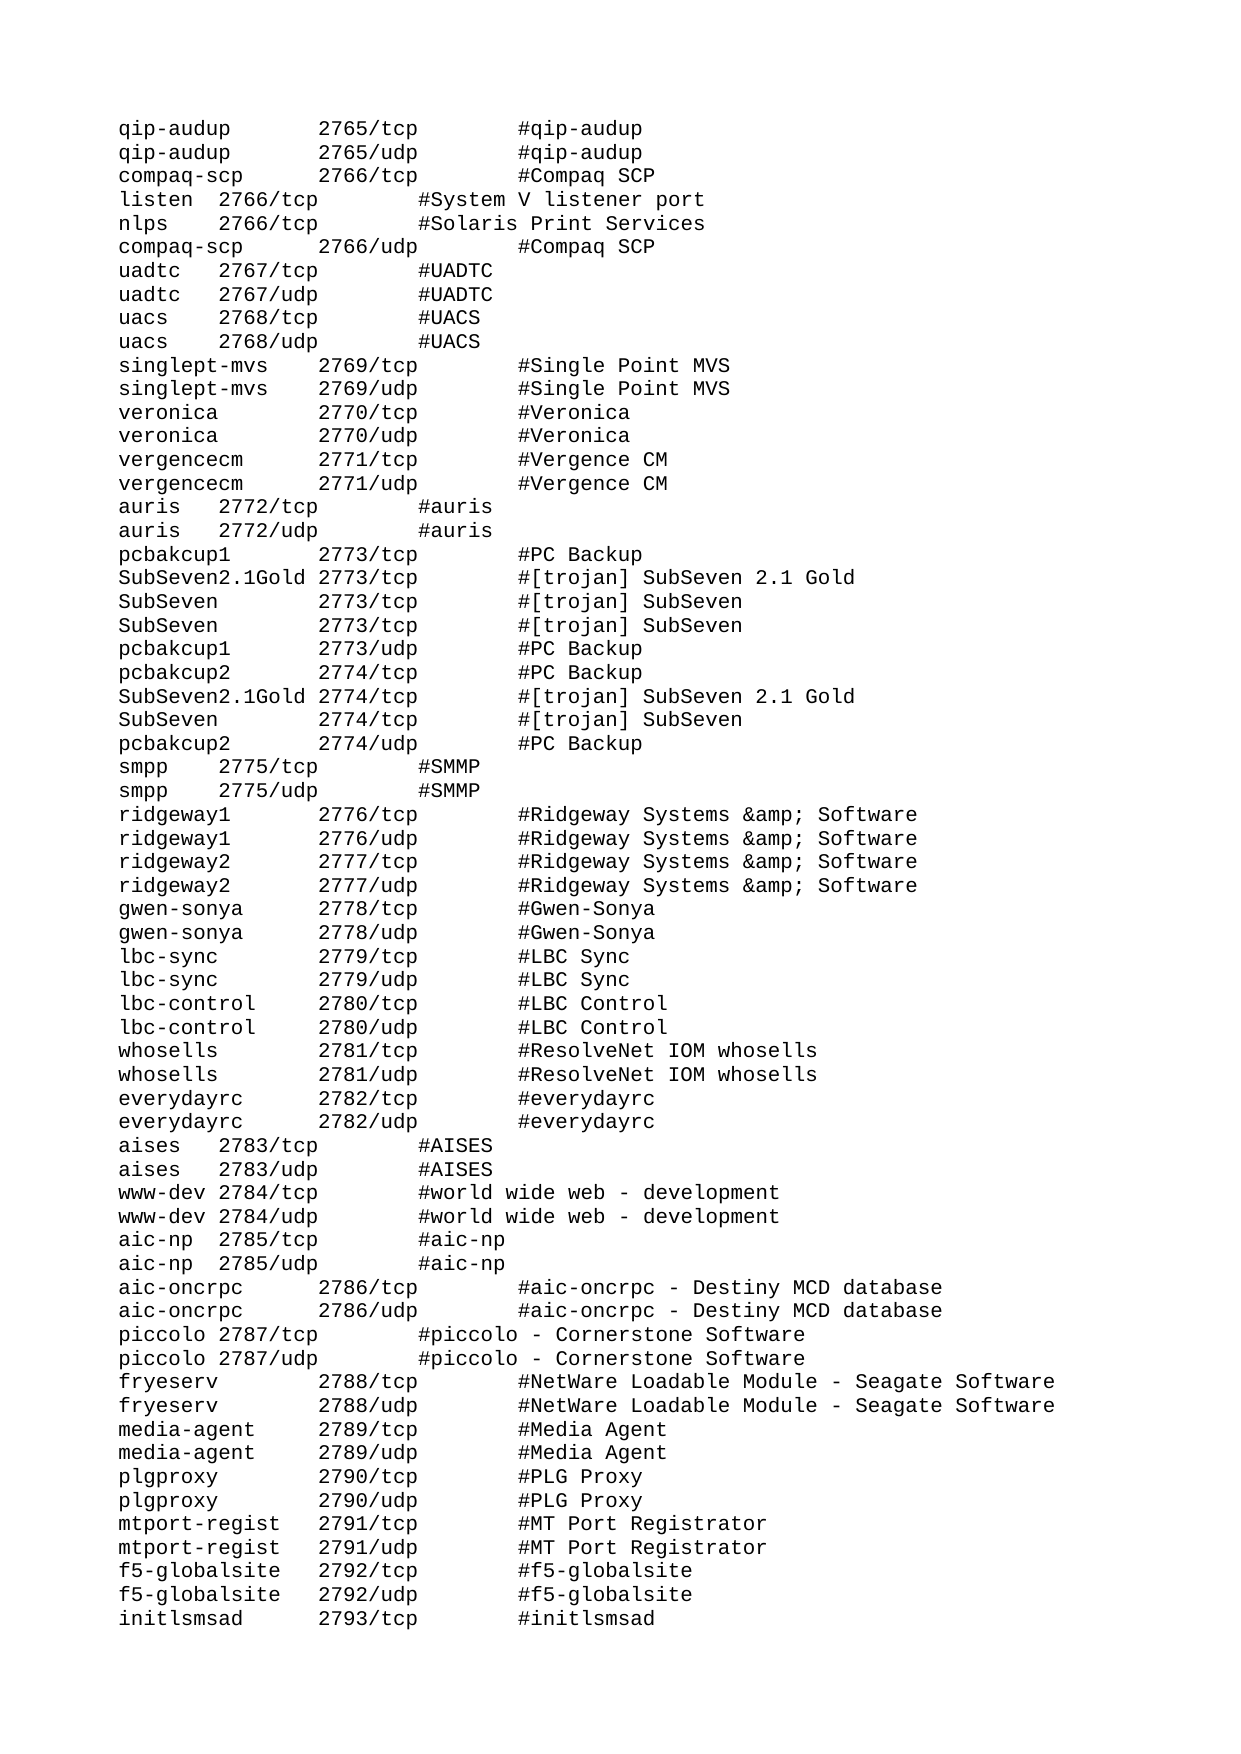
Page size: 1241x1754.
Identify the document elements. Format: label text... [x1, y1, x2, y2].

text SubSeven 2774/tcp #[trojan] SubSeven [118, 709, 1122, 733]
text initlsmsad 2793/tcp #initlsmsad [118, 1608, 1122, 1631]
text f5-globalsite 2792/udp #f5-globalsite [118, 1584, 1122, 1608]
text pcbakcup2 2774/tcp #PC Backup [118, 662, 1122, 686]
text auris 2772/tcp #auris [118, 496, 1122, 520]
text SubSeven 2773/tcp #[trojan] SubSeven [118, 615, 1122, 638]
text whosells 2781/tcp #ResolveNet IOM whosells [118, 1040, 1122, 1064]
text SubSeven 2773/tcp #[trojan] SubSeven [118, 591, 1122, 615]
text lbc-sync 2779/tcp #LBC Sync [118, 946, 1122, 969]
text piccolo 2787/tcp #piccolo - Cornerstone Software [118, 1324, 1122, 1348]
text singlept-mvs 2769/udp #Single Point MVS [118, 378, 1122, 402]
text lbc-control 2780/udp #LBC Control [118, 1017, 1122, 1040]
text plgproxy 2790/udp #PLG Proxy [118, 1489, 1122, 1513]
text vergencecm 2771/tcp #Vergence CM [118, 449, 1122, 473]
text aic-oncrpc 2786/tcp #aic-oncrpc - Destiny MCD database [118, 1277, 1122, 1300]
text uadtc 2767/udp #UADTC [118, 284, 1122, 307]
text mtport-regist 2791/tcp #MT Port Registrator [118, 1513, 1122, 1537]
text everydayrc 2782/udp #everydayrc [118, 1111, 1122, 1135]
text media-agent 2789/tcp #Media Agent [118, 1419, 1122, 1442]
text ridgeway2 2777/tcp #Ridgeway Systems &amp; Software [118, 851, 1122, 875]
text piccolo 2787/udp #piccolo - Cornerstone Software [118, 1348, 1122, 1371]
text auris 2772/udp #auris [118, 520, 1122, 544]
text singlept-mvs 2769/tcp #Single Point MVS [118, 354, 1122, 378]
text gwen-sonya 2778/udp #Gwen-Sonya [118, 922, 1122, 946]
text aic-oncrpc 2786/udp #aic-oncrpc - Destiny MCD database [118, 1300, 1122, 1324]
text aic-np 2785/udp #aic-np [118, 1253, 1122, 1277]
text uadtc 2767/tcp #UADTC [118, 260, 1122, 284]
text ridgeway1 2776/tcp #Ridgeway Systems &amp; Software [118, 804, 1122, 827]
text listen 2766/tcp #System V listener port [118, 189, 1122, 213]
text compaq-scp 2766/udp #Compaq SCP [118, 236, 1122, 260]
text aic-np 2785/tcp #aic-np [118, 1229, 1122, 1253]
text SubSeven2.1Gold 2774/tcp #[trojan] SubSeven 2.1 Gold [118, 686, 1122, 709]
text www-dev 2784/udp #world wide web - development [118, 1206, 1122, 1229]
text smpp 2775/tcp #SMMP [118, 757, 1122, 780]
text fryeserv 2788/tcp #NetWare Loadable Module - Seagate Software [118, 1371, 1122, 1395]
text veronica 2770/udp #Veronica [118, 426, 1122, 449]
text qip-audup 2765/tcp #qip-audup [118, 118, 1122, 142]
text lbc-sync 2779/udp #LBC Sync [118, 969, 1122, 993]
text media-agent 2789/udp #Media Agent [118, 1442, 1122, 1466]
text smpp 2775/udp #SMMP [118, 780, 1122, 804]
text whosells 2781/udp #ResolveNet IOM whosells [118, 1064, 1122, 1088]
text uacs 2768/udp #UACS [118, 331, 1122, 354]
text plgproxy 2790/tcp #PLG Proxy [118, 1466, 1122, 1489]
text uacs 2768/tcp #UACS [118, 307, 1122, 331]
text pcbakcup2 2774/udp #PC Backup [118, 733, 1122, 757]
text everydayrc 2782/tcp #everydayrc [118, 1088, 1122, 1111]
text compaq-scp 2766/tcp #Compaq SCP [118, 165, 1122, 189]
text ridgeway1 2776/udp #Ridgeway Systems &amp; Software [118, 827, 1122, 851]
text pcbakcup1 2773/tcp #PC Backup [118, 544, 1122, 567]
text f5-globalsite 2792/tcp #f5-globalsite [118, 1561, 1122, 1584]
text SubSeven2.1Gold 2773/tcp #[trojan] SubSeven 2.1 Gold [118, 567, 1122, 591]
text pcbakcup1 2773/udp #PC Backup [118, 638, 1122, 662]
text veronica 2770/tcp #Veronica [118, 402, 1122, 426]
text ridgeway2 2777/udp #Ridgeway Systems &amp; Software [118, 875, 1122, 898]
text gwen-sonya 2778/tcp #Gwen-Sonya [118, 898, 1122, 922]
text aises 2783/tcp #AISES [118, 1135, 1122, 1158]
text aises 2783/udp #AISES [118, 1158, 1122, 1182]
text www-dev 2784/tcp #world wide web - development [118, 1182, 1122, 1206]
text mtport-regist 2791/udp #MT Port Registrator [118, 1537, 1122, 1561]
text nlps 2766/tcp #Solaris Print Services [118, 213, 1122, 236]
text vergencecm 2771/udp #Vergence CM [118, 473, 1122, 496]
text qip-audup 2765/udp #qip-audup [118, 142, 1122, 165]
text fryeserv 2788/udp #NetWare Loadable Module - Seagate Software [118, 1395, 1122, 1419]
text lbc-control 2780/tcp #LBC Control [118, 993, 1122, 1017]
